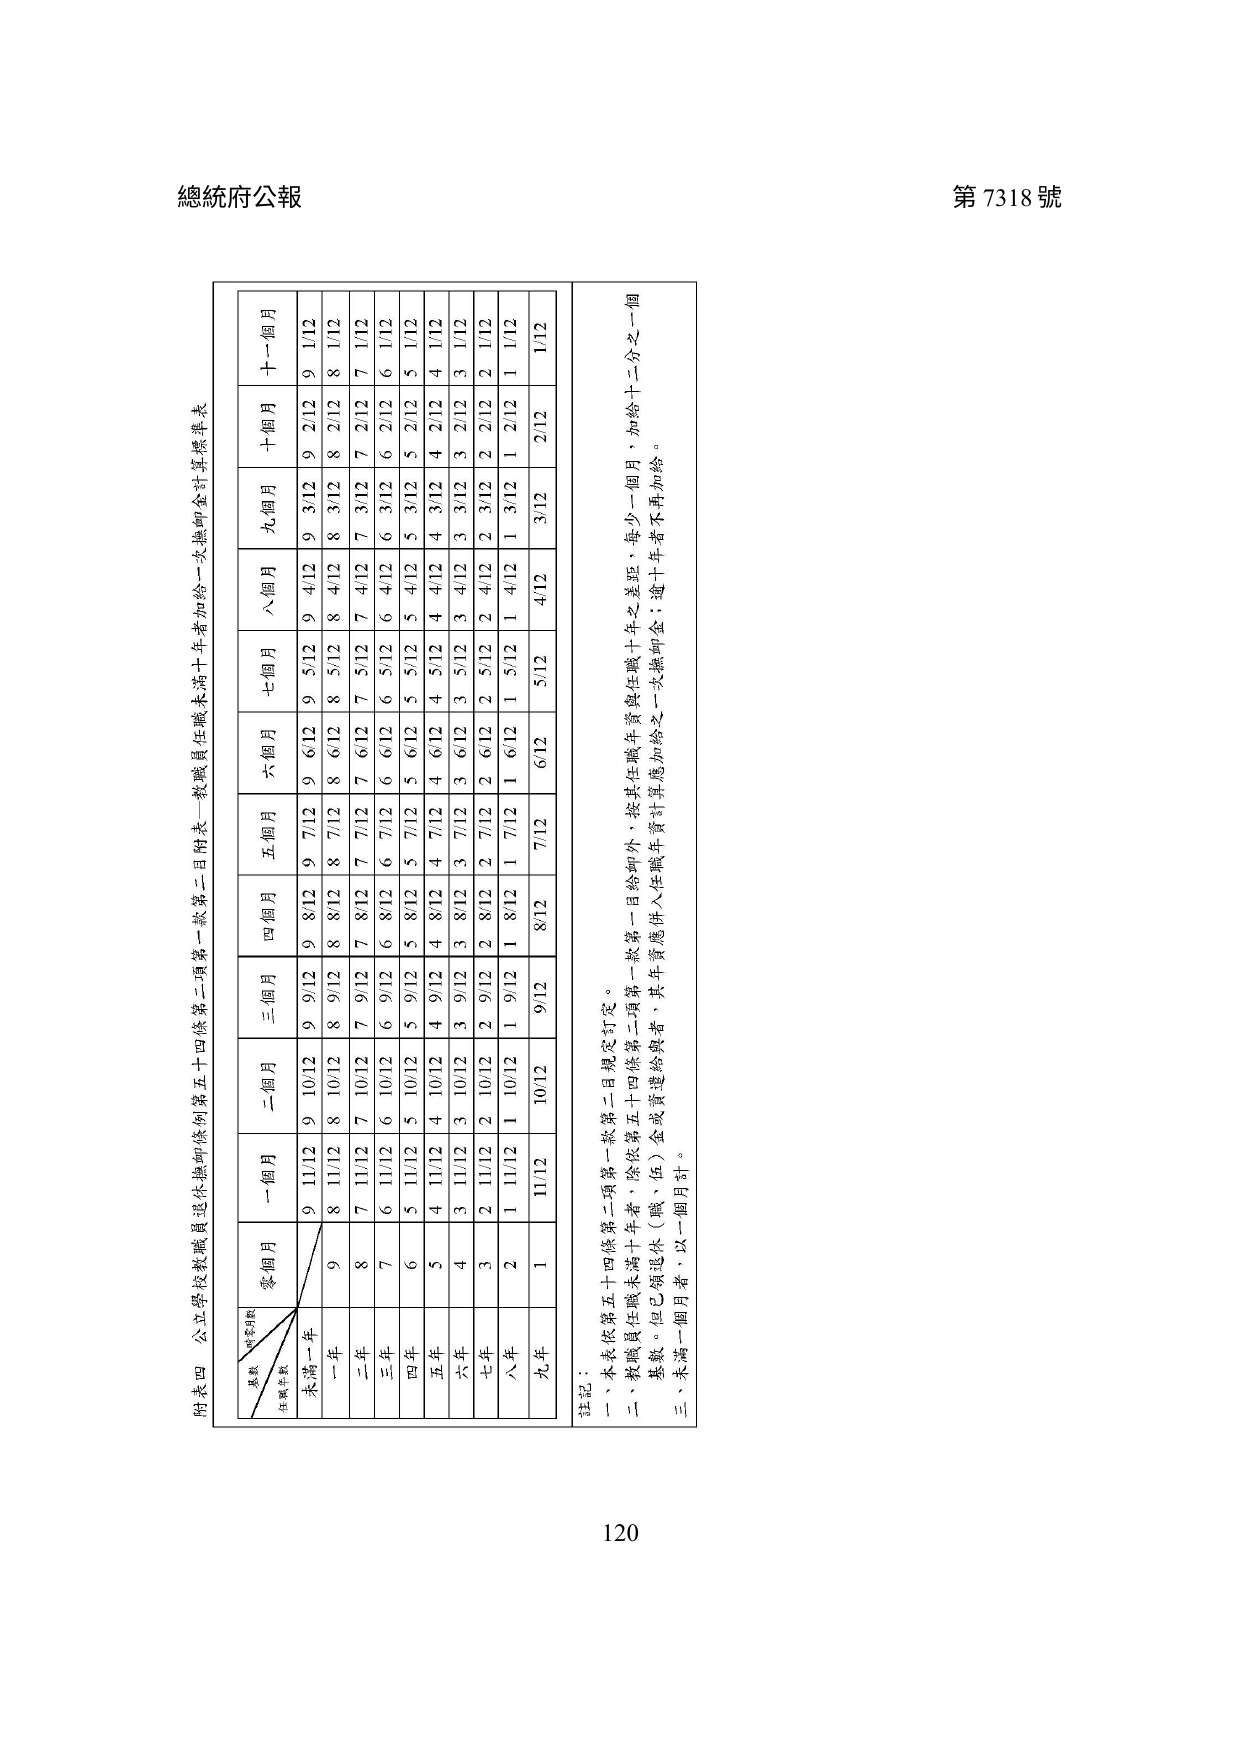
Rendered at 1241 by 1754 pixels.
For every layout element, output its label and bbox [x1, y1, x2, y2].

picture [177, 265, 717, 1448]
